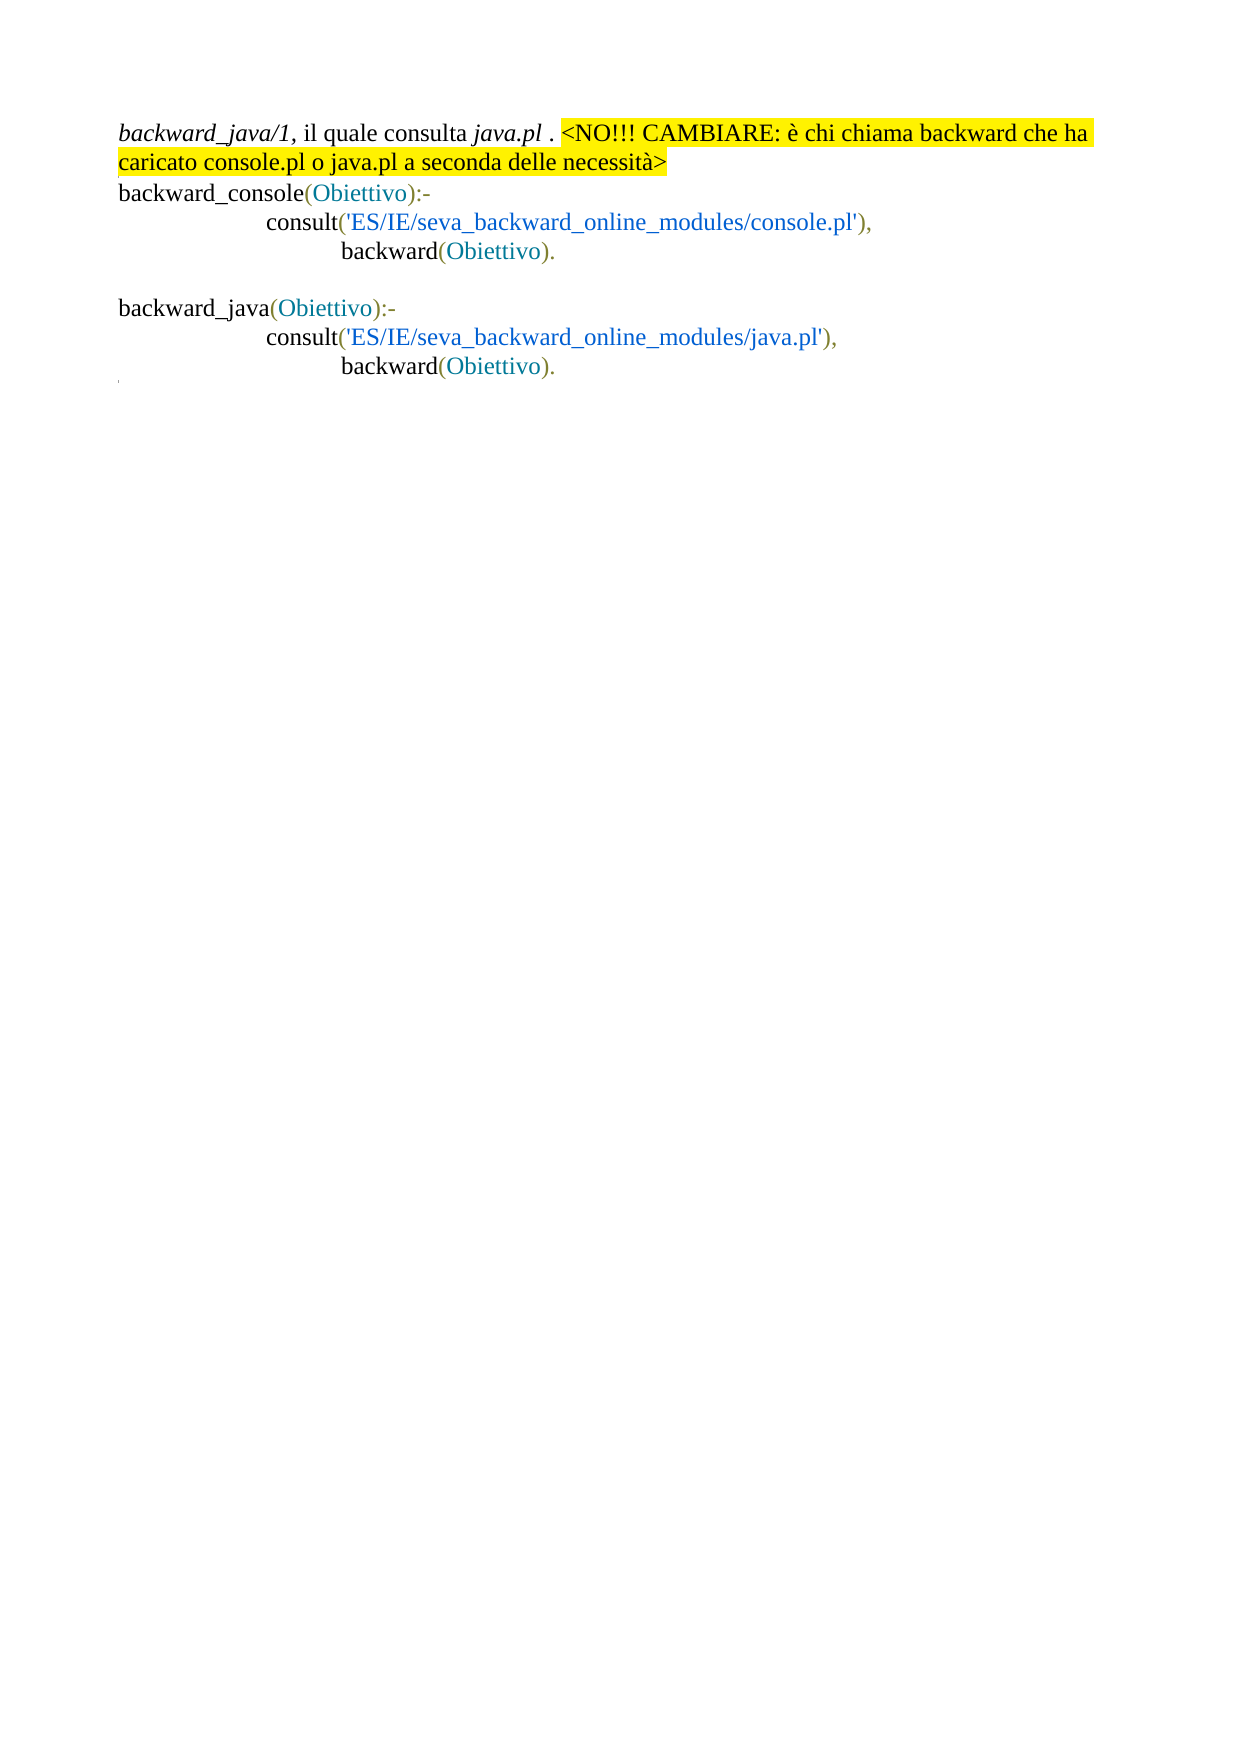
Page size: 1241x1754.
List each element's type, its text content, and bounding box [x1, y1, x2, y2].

text backward_console(Obiettivo):- [118, 178, 1122, 207]
text consult('ES/IE/seva_backward_online_modules/console.pl'), [266, 207, 1122, 236]
text consult('ES/IE/seva_backward_online_modules/java.pl'), [266, 322, 1122, 351]
text backward_java/1, il quale consulta java.pl . <NO!!! CAMBIARE: è chi chiama backward che ha caricato console.pl o java.pl a seconda delle necessità> [118, 118, 1122, 176]
text backward(Obiettivo). [266, 351, 1122, 380]
text backward(Obiettivo). [266, 236, 1122, 265]
text backward_java(Obiettivo):- [118, 293, 1122, 322]
